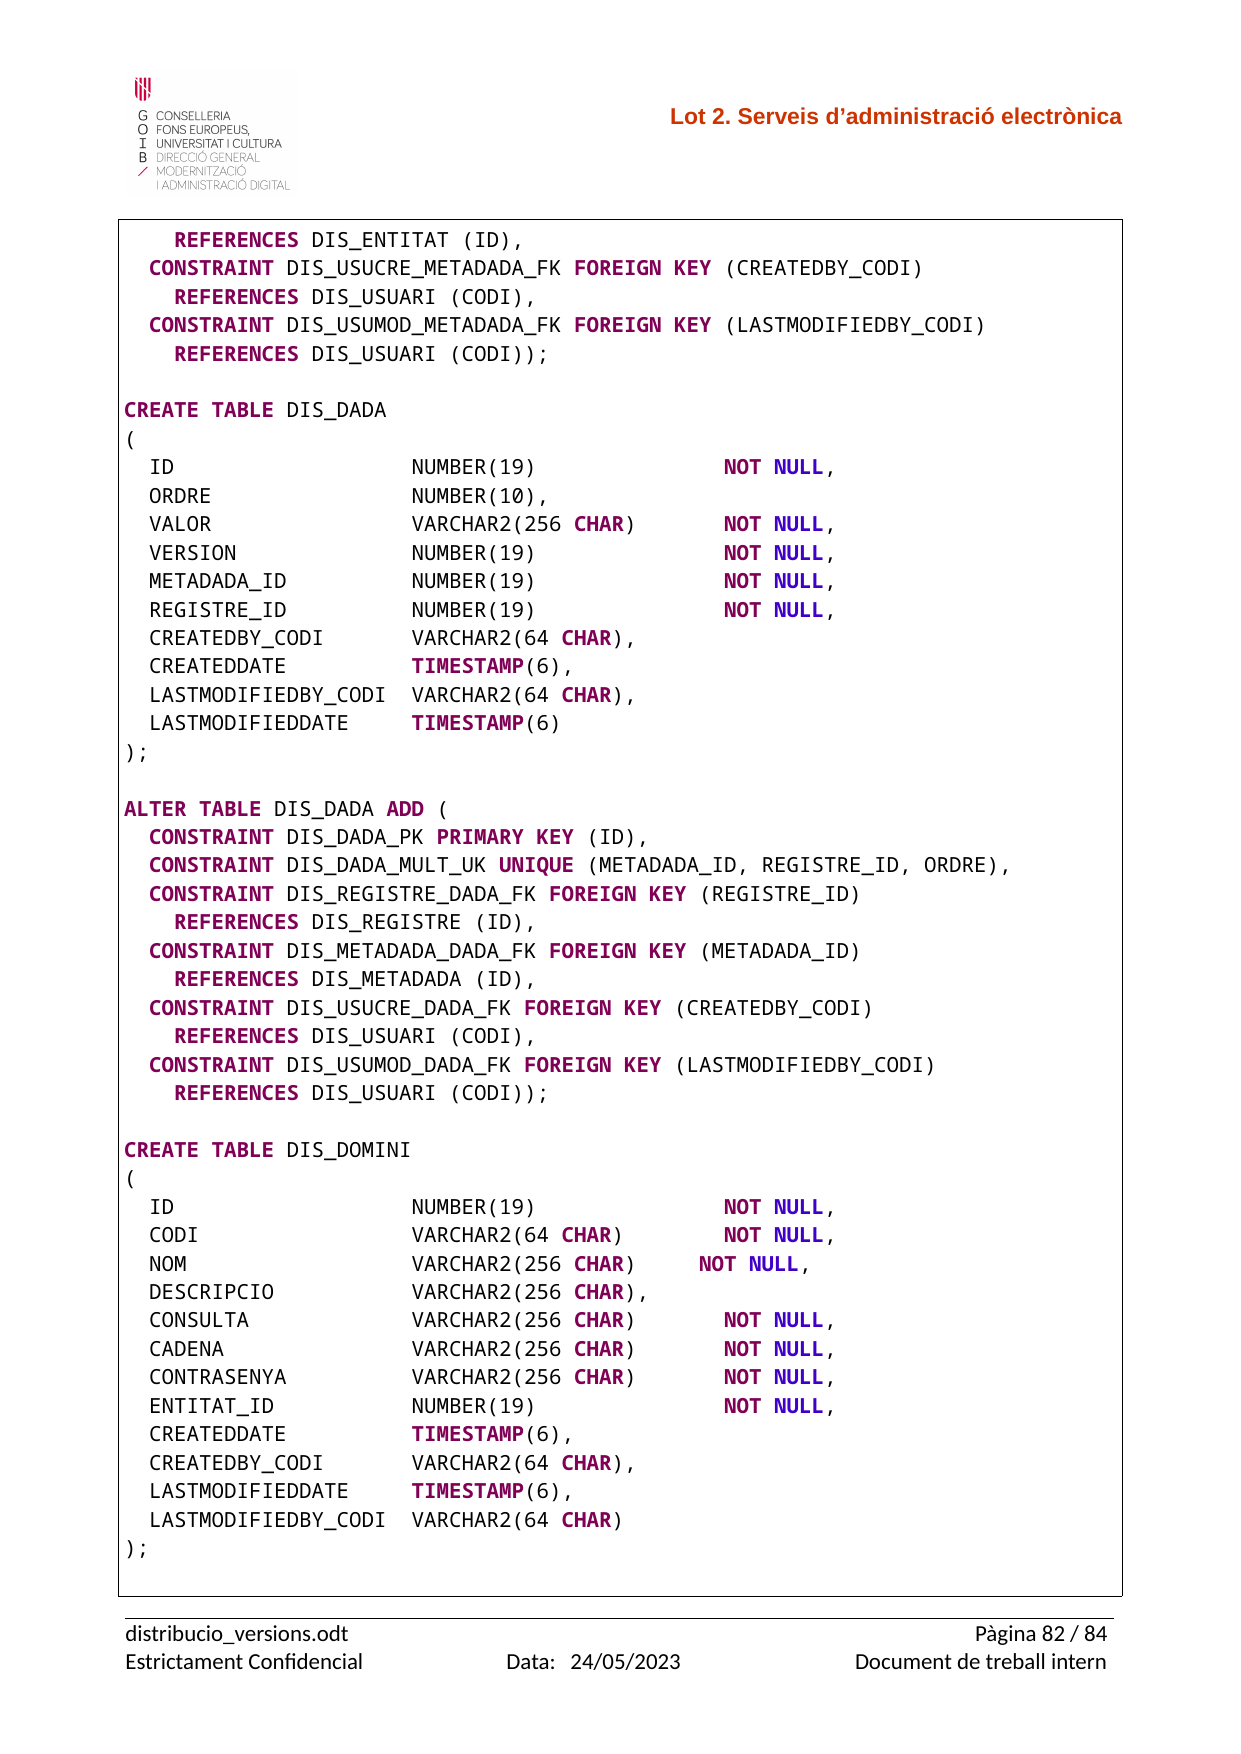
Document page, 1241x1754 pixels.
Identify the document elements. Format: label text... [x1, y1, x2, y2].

picture [126, 70, 299, 197]
table_header REFERENCES DIS_ENTITAT (ID), CONSTRAINT DIS_USUCRE_METADADA_FK FOREIGN KEY (CREATEDBY_CODI) REFERENCES DIS_USUARI (CODI), CONSTRAINT DIS_USUMOD_METADADA_FK FOREIGN KEY (LASTMODIFIEDBY_CODI) REFERENCES DIS_USUARI (CODI)); CREATE TABLE DIS_DADA ( ID NUMBER(19) NOT NULL, ORDRE NUMBER(10), VALOR VARCHAR2(256 CHAR) NOT NULL, VERSION NUMBER(19) NOT NULL, METADADA_ID NUMBER(19) NOT NULL, REGISTRE_ID NUMBER(19) NOT NULL, CREATEDBY_CODI VARCHAR2(64 CHAR), CREATEDDATE TIMESTAMP(6), LASTMODIFIEDBY_CODI VARCHAR2(64 CHAR), LASTMODIFIEDDATE TIMESTAMP(6) ); ALTER TABLE DIS_DADA ADD ( CONSTRAINT DIS_DADA_PK PRIMARY KEY (ID), CONSTRAINT DIS_DADA_MULT_UK UNIQUE (METADADA_ID, REGISTRE_ID, ORDRE), CONSTRAINT DIS_REGISTRE_DADA_FK FOREIGN KEY (REGISTRE_ID) REFERENCES DIS_REGISTRE (ID), CONSTRAINT DIS_METADADA_DADA_FK FOREIGN KEY (METADADA_ID) REFERENCES DIS_METADADA (ID), CONSTRAINT DIS_USUCRE_DADA_FK FOREIGN KEY (CREATEDBY_CODI) REFERENCES DIS_USUARI (CODI), CONSTRAINT DIS_USUMOD_DADA_FK FOREIGN KEY (LASTMODIFIEDBY_CODI) REFERENCES DIS_USUARI (CODI)); CREATE TABLE DIS_DOMINI ( ID NUMBER(19) NOT NULL, CODI VARCHAR2(64 CHAR) NOT NULL, NOM VARCHAR2(256 CHAR) NOT NULL, DESCRIPCIO VARCHAR2(256 CHAR), CONSULTA VARCHAR2(256 CHAR) NOT NULL, CADENA VARCHAR2(256 CHAR) NOT NULL, CONTRASENYA VARCHAR2(256 CHAR) NOT NULL, ENTITAT_ID NUMBER(19) NOT NULL, CREATEDDATE TIMESTAMP(6), CREATEDBY_CODI VARCHAR2(64 CHAR), LASTMODIFIEDDATE TIMESTAMP(6), LASTMODIFIEDBY_CODI VARCHAR2(64 CHAR) ); [119, 220, 1122, 1596]
